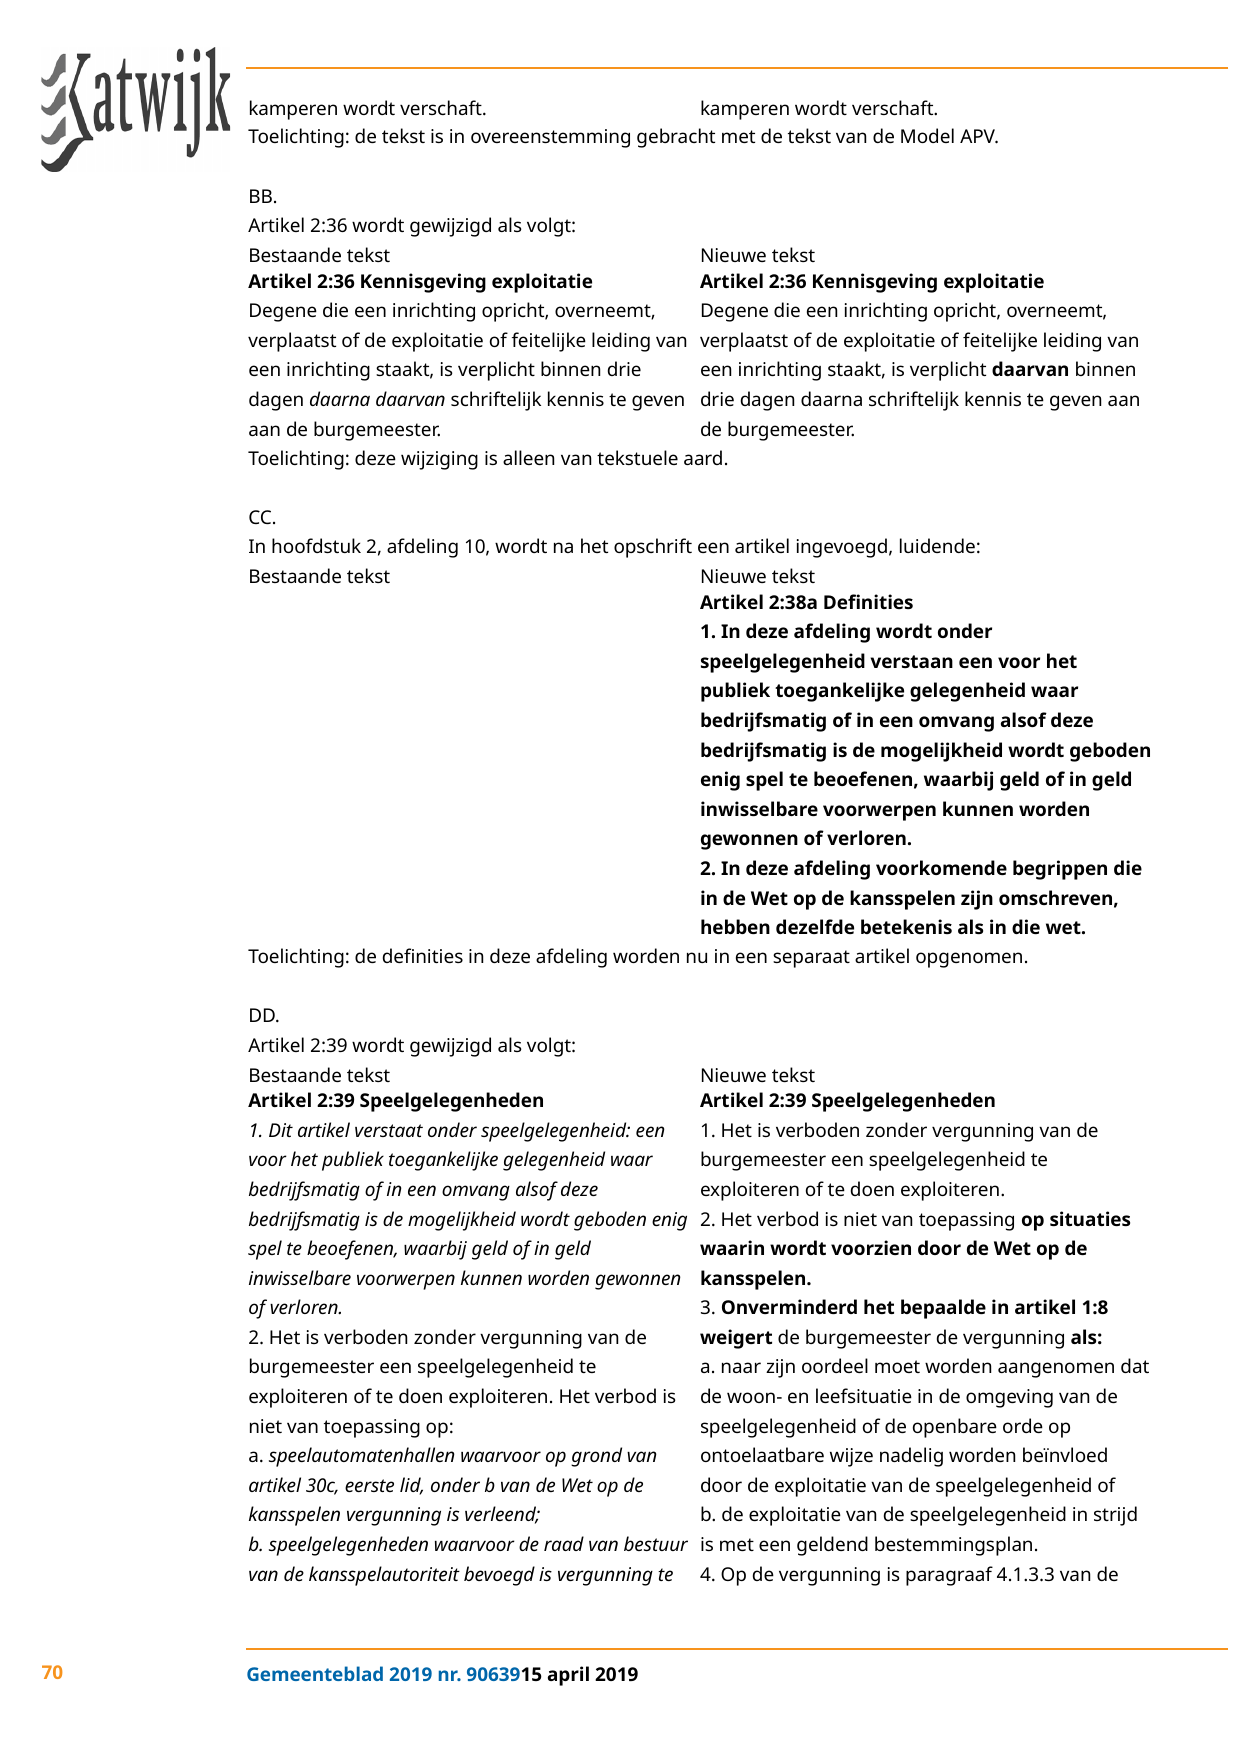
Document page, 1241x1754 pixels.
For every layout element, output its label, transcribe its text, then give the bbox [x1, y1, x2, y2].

table_cell Artikel 2:39 Speelgelegenheden 1. Dit artikel verstaat onder speelgelegenheid: een voor het publiek toegankelijke gelegenheid waar bedrijfsmatig of in een omvang alsof deze bedrijfsmatig is de mogelijkheid wordt geboden enig spel te beoefenen, waarbij geld of in geld inwisselbare voorwerpen kunnen worden gewonnen of verloren. 2. Het is verboden zonder vergunning van de burgemeester een speelgelegenheid te exploiteren of te doen exploiteren. Het verbod is niet van toepassing op: a. speelautomatenhallen waarvoor op grond van artikel 30c, eerste lid, onder b van de Wet op de kansspelen vergunning is verleend; b. speelgelegenheden waarvoor de raad van bestuur van de kansspelautoriteit bevoegd is vergunning te [248, 1088, 700, 1587]
table_header Bestaande tekst [248, 242, 700, 268]
table_cell Artikel 2:39 Speelgelegenheden 1. Het is verboden zonder vergunning van de burgemeester een speelgelegenheid te exploiteren of te doen exploiteren. 2. Het verbod is niet van toepassing op situaties waarin wordt voorzien door de Wet op de kansspelen. 3. Onverminderd het bepaalde in artikel 1:8 weigert de burgemeester de vergunning als: a. naar zijn oordeel moet worden aangenomen dat de woon- en leefsituatie in de omgeving van de speelgelegenheid of de openbare orde op ontoelaatbare wijze nadelig worden beïnvloed door de exploitatie van de speelgelegenheid of b. de exploitatie van de speelgelegenheid in strijd is met een geldend bestemmingsplan. 4. Op de vergunning is paragraaf 4.1.3.3 van de [700, 1088, 1152, 1587]
table_header Nieuwe tekst [700, 242, 1152, 268]
text BB. [248, 183, 1152, 209]
table_header Bestaande tekst [248, 1062, 700, 1087]
table_cell [248, 589, 700, 940]
text CC. [248, 504, 1152, 530]
text Toelichting: de tekst is in overeenstemming gebracht met de tekst van de Model APV. [248, 124, 1152, 149]
text Toelichting: de definities in deze afdeling worden nu in een separaat artikel opgenomen. [248, 943, 1152, 969]
text In hoofdstuk 2, afdeling 10, wordt na het opschrift een artikel ingevoegd, luidende: [248, 533, 1152, 559]
table_cell Artikel 2:36 Kennisgeving exploitatie Degene die een inrichting opricht, overneemt, verplaatst of de exploitatie of feitelijke leiding van een inrichting staakt, is verplicht daarvan binnen drie dagen daarna schriftelijk kennis te geven aan de burgemeester. [700, 268, 1152, 442]
table_header Nieuwe tekst [700, 1062, 1152, 1087]
table_header Bestaande tekst [248, 563, 700, 589]
picture [41, 47, 231, 172]
text DD. [248, 1002, 1152, 1028]
text Artikel 2:39 wordt gewijzigd als volgt: [248, 1032, 1152, 1058]
table_cell Artikel 2:38a Definities 1. In deze afdeling wordt onder speelgelegenheid verstaan een voor het publiek toegankelijke gelegenheid waar bedrijfsmatig of in een omvang alsof deze bedrijfsmatig is de mogelijkheid wordt geboden enig spel te beoefenen, waarbij geld of in geld inwisselbare voorwerpen kunnen worden gewonnen of verloren. 2. In deze afdeling voorkomende begrippen die in de Wet op de kansspelen zijn omschreven, hebben dezelfde betekenis als in die wet. [700, 589, 1152, 940]
table_cell kamperen wordt verschaft. [700, 95, 1152, 121]
table_cell Artikel 2:36 Kennisgeving exploitatie Degene die een inrichting opricht, overneemt, verplaatst of de exploitatie of feitelijke leiding van een inrichting staakt, is verplicht binnen drie dagen daarna daarvan schriftelijk kennis te geven aan de burgemeester. [248, 268, 700, 442]
text Toelichting: deze wijziging is alleen van tekstuele aard. [248, 445, 1152, 471]
table_cell kamperen wordt verschaft. [248, 95, 700, 121]
table_header Nieuwe tekst [700, 563, 1152, 589]
text Artikel 2:36 wordt gewijzigd als volgt: [248, 212, 1152, 238]
